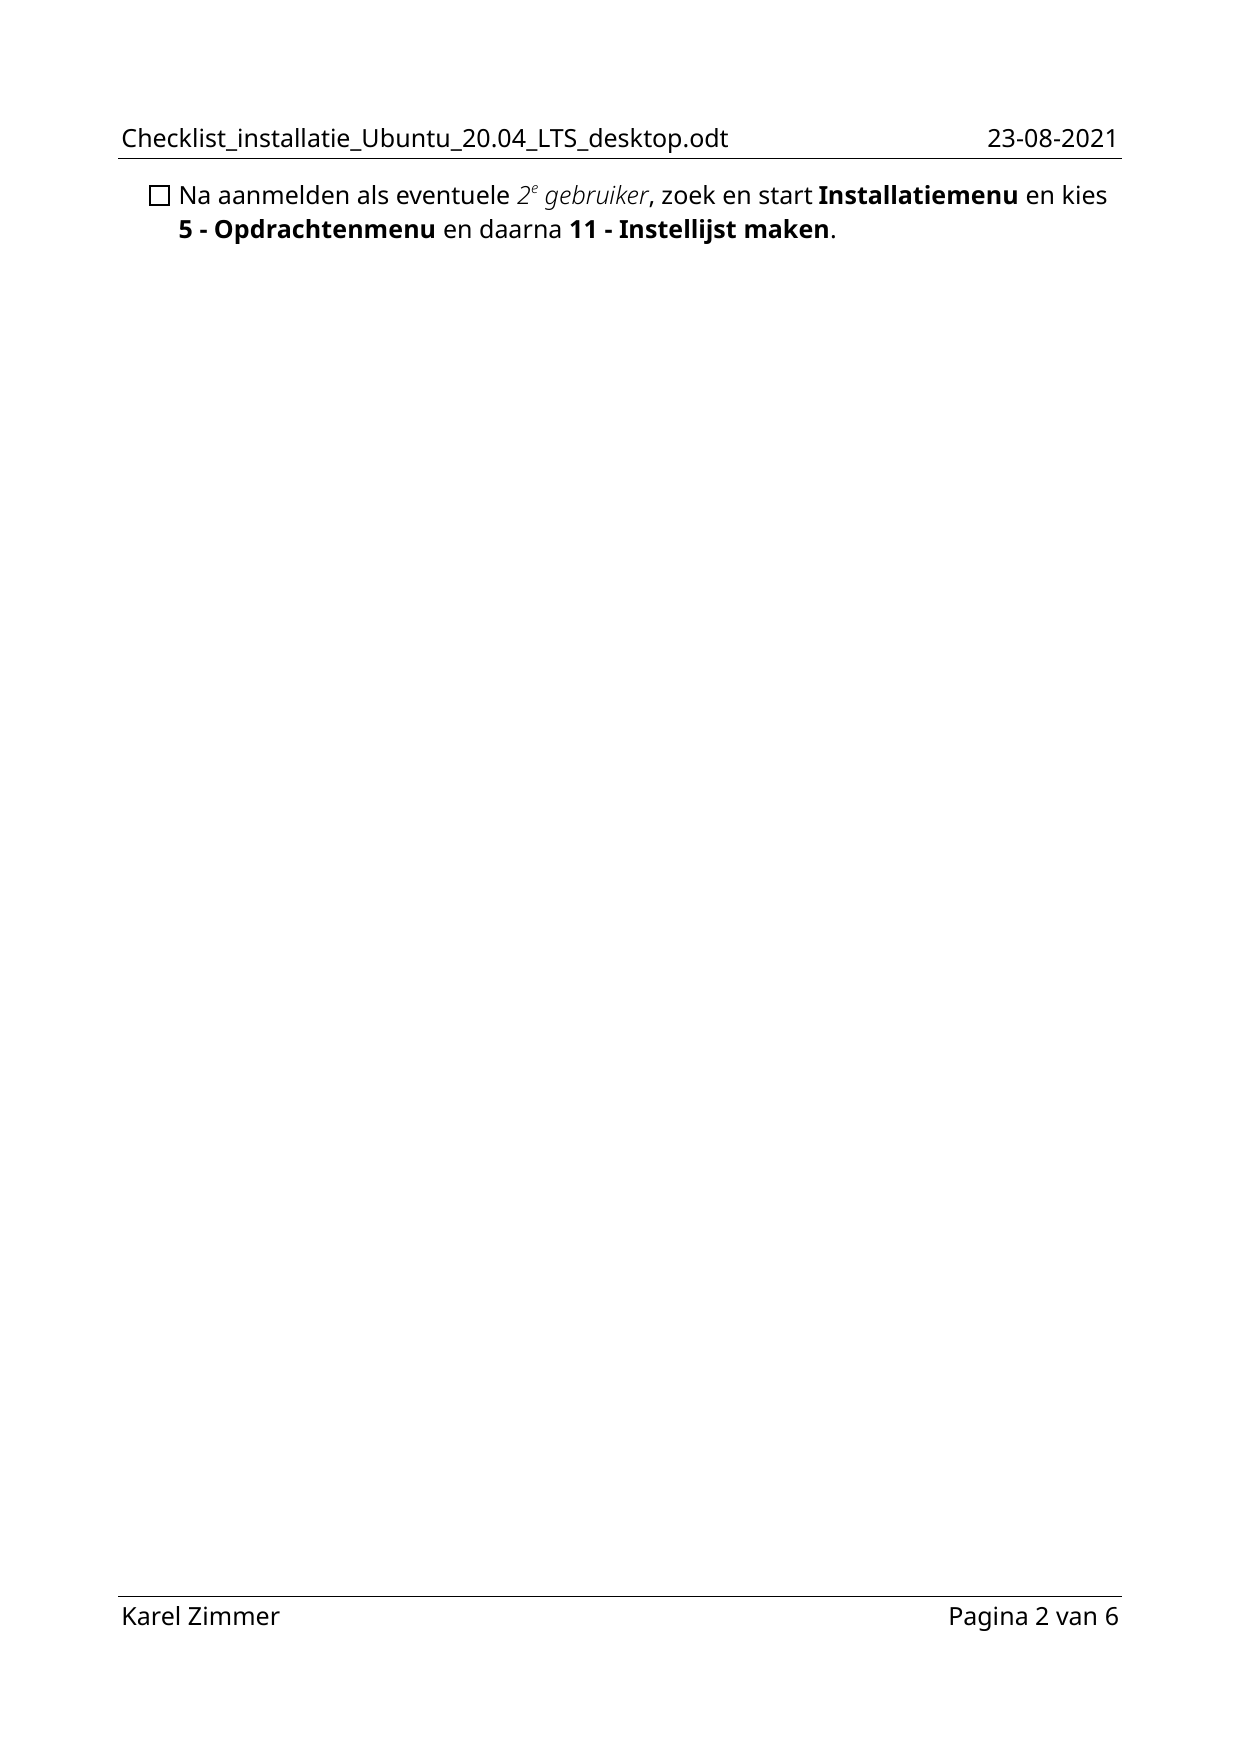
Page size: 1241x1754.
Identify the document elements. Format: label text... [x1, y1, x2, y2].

table_cell [141, 177, 177, 247]
table_cell Na aanmelden als eventuele 2e gebruiker, zoek en start Installatiemenu en kies 5 - Opdrachtenmenu en daarna 11 - Instellijst maken. [177, 177, 1120, 247]
